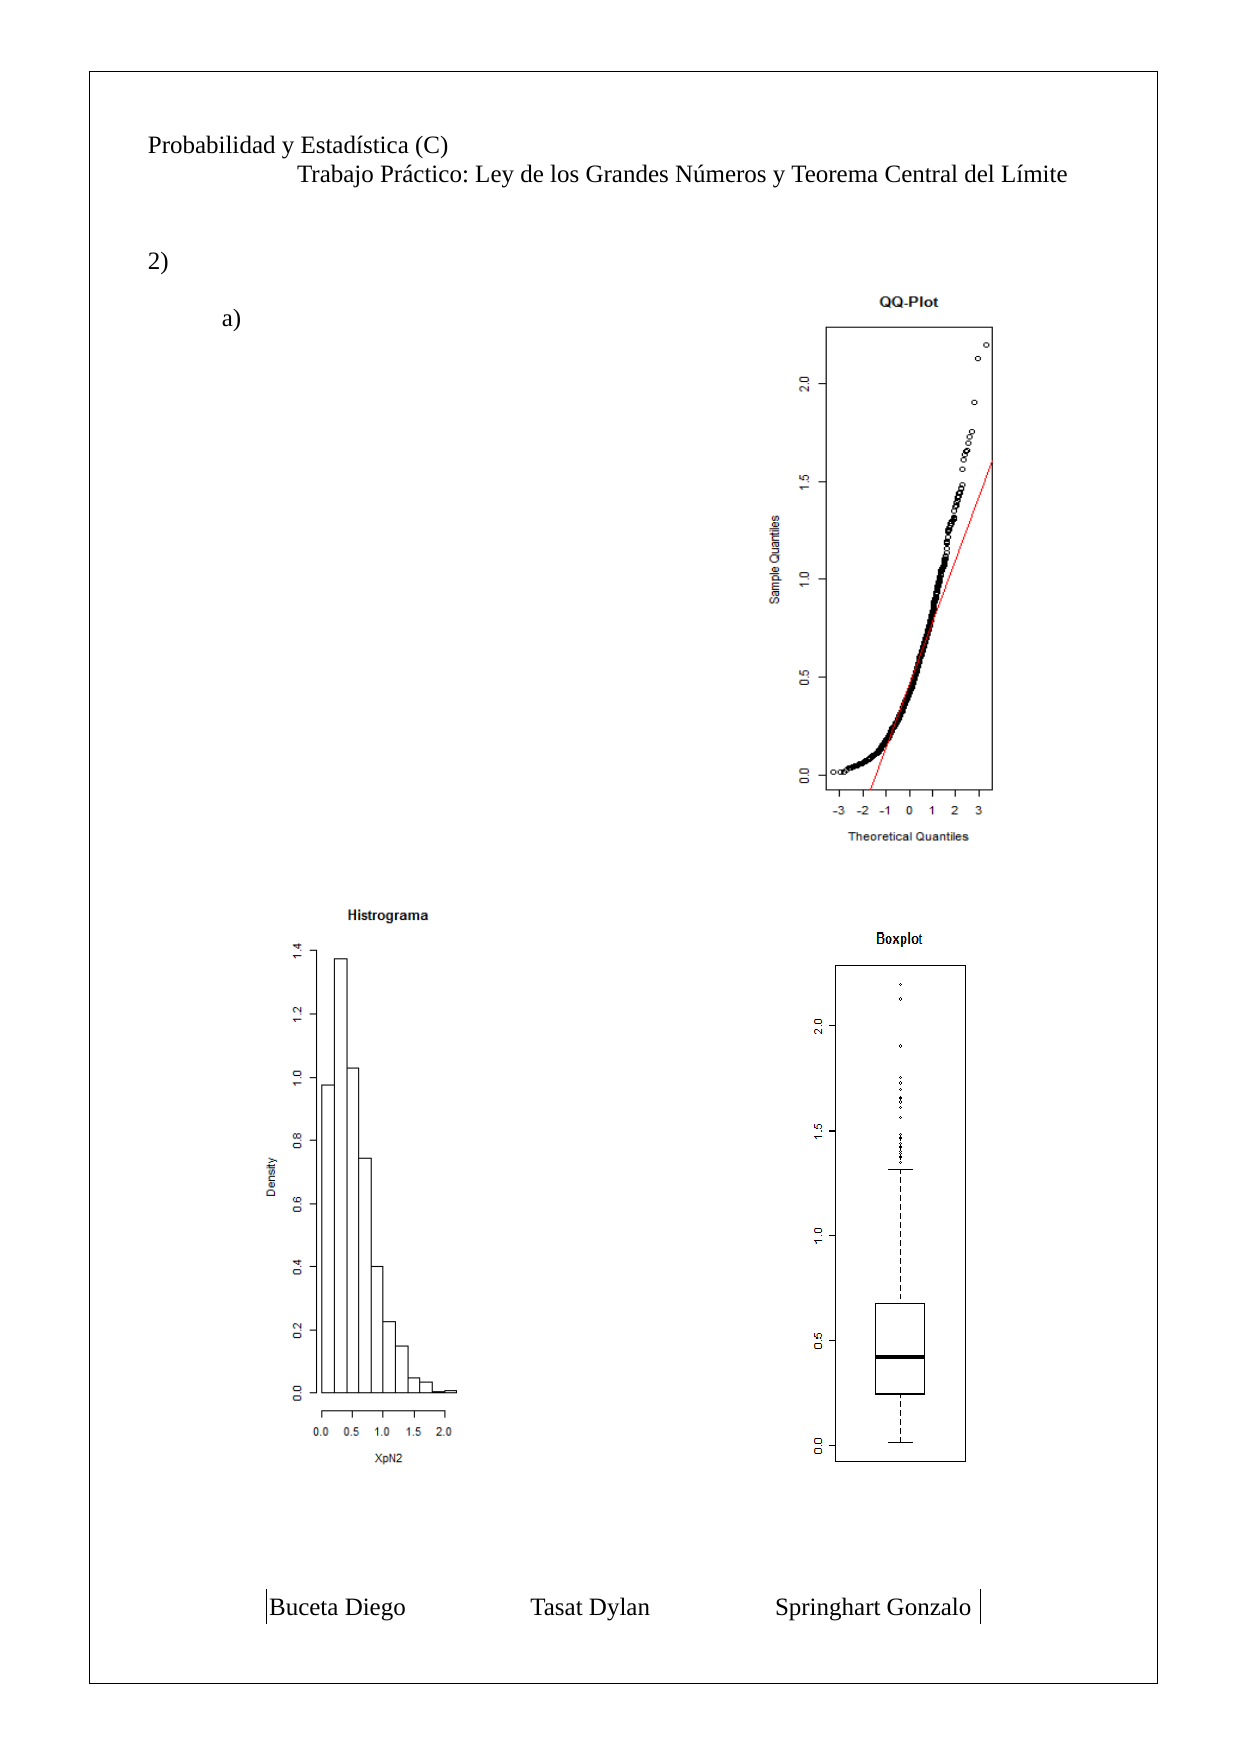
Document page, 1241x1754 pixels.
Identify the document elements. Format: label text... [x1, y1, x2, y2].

text [1036, 303, 1098, 332]
text a) [148, 303, 766, 332]
text 2) [148, 246, 1098, 274]
